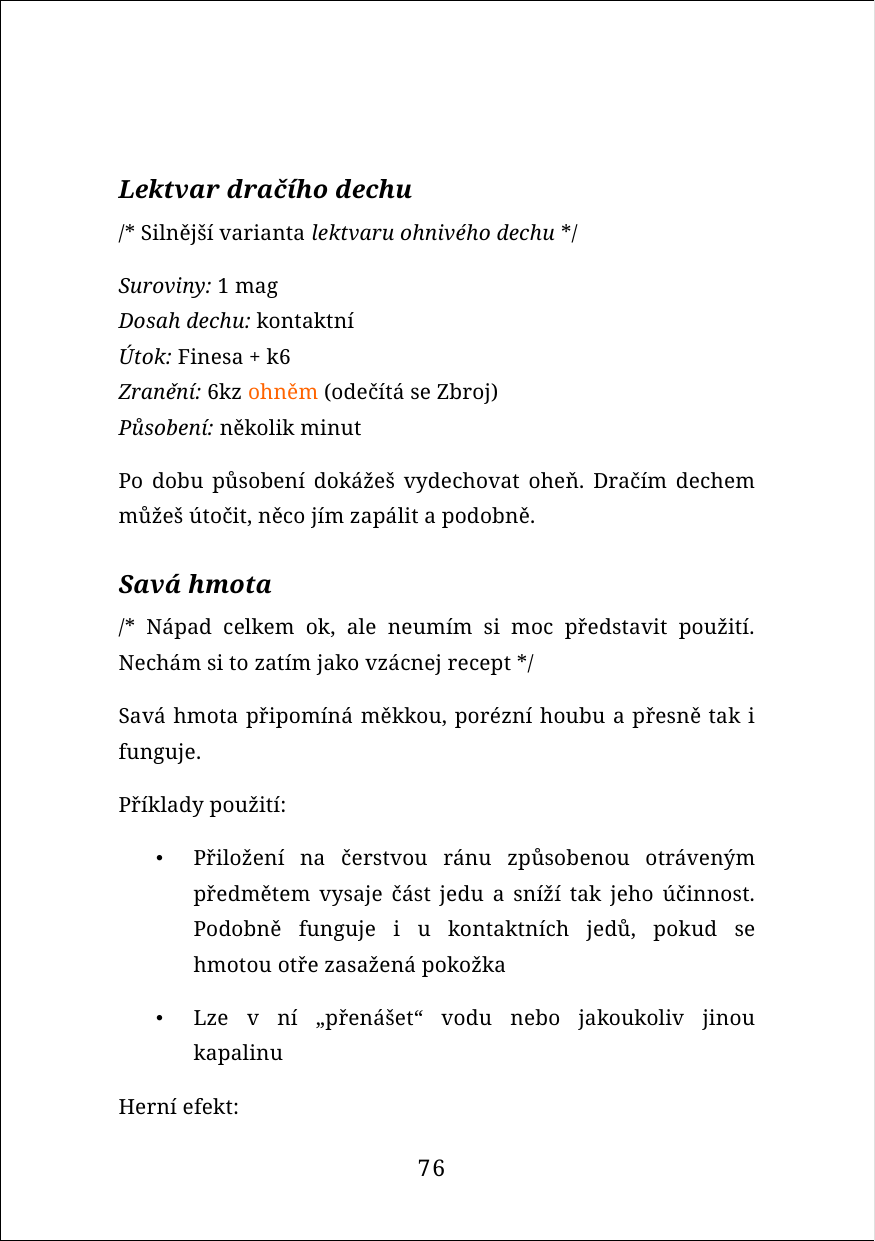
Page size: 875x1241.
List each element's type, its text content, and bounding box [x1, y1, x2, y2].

list Přiložení na čerstvou ránu způsobenou otráveným předmětem vysaje část jedu a sníží tak jeho účinnost. Podobně funguje i u kontaktních jedů, pokud se hmotou otře zasažená pokožka [156, 843, 756, 978]
text /* Nápad celkem ok, ale neumím si moc představit použití. Nechám si to zatím jako vzácnej recept */ [118, 612, 756, 676]
text Příklady použití: [118, 790, 756, 818]
text Po dobu působení dokážeš vydechovat oheň. Dračím dechem můžeš útočit, něco jím zapálit a podobně. [118, 466, 756, 530]
subtitle Savá hmota [118, 567, 756, 601]
text /* Silnější varianta lektvaru ohnivého dechu */ [118, 218, 756, 246]
text Suroviny: 1 mag Dosah dechu: kontaktní Útok: Finesa + k6 Zranění: 6kz ohněm (odečítá se Zbroj) Působení: několik minut [118, 271, 756, 441]
subtitle Lektvar dračího dechu [118, 172, 756, 206]
text Herní efekt: [118, 1092, 756, 1120]
list Lze v ní „přenášet“ vodu nebo jakoukoliv jinou kapalinu [156, 1003, 756, 1067]
text Savá hmota připomíná měkkou, porézní houbu a přesně tak i funguje. [118, 701, 756, 765]
